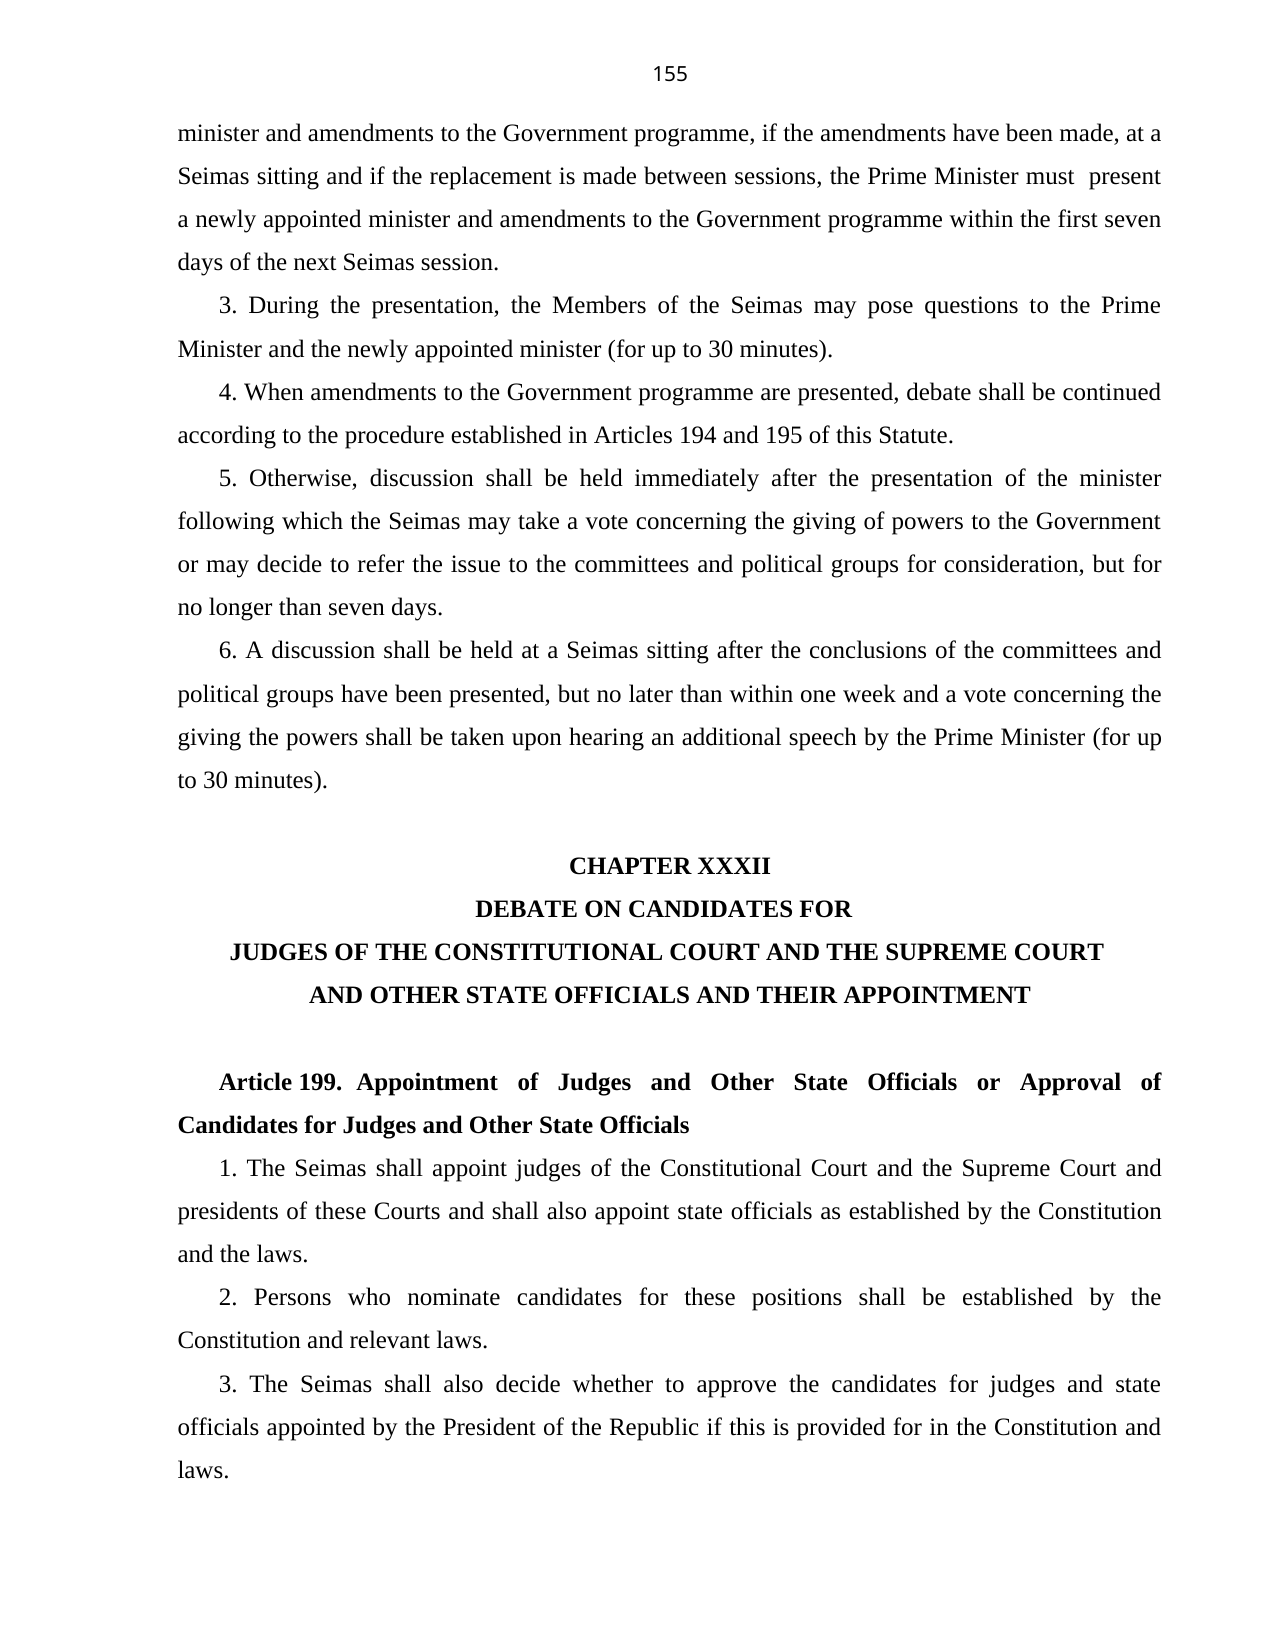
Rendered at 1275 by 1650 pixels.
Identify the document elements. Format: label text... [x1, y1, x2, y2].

text Article 199. Appointment of Judges and Other State Officials or Approval of Candidates for Judges and Other State Officials [177, 1067, 1163, 1139]
text minister and amendments to the Government programme, if the amendments have been made, at a Seimas sitting and if the replacement is made between sessions, the Prime Minister must present a newly appointed minister and amendments to the Government programme within the first seven days of the next Seimas session. [177, 118, 1163, 276]
text 6. A discussion shall be held at a Seimas sitting after the conclusions of the committees and political groups have been presented, but no later than within one week and a vote concerning the giving the powers shall be taken upon hearing an additional speech by the Prime Minister (for up to 30 minutes). [177, 636, 1163, 794]
text JUDGES OF THE CONSTITUTIONAL COURT AND THE SUPREME COURT [177, 937, 1163, 966]
text 3. The Seimas shall also decide whether to approve the candidates for judges and state officials appointed by the President of the Republic if this is provided for in the Constitution and laws. [177, 1369, 1163, 1484]
text 2. Persons who nominate candidates for these positions shall be established by the Constitution and relevant laws. [177, 1282, 1163, 1354]
text 3. During the presentation, the Members of the Seimas may pose questions to the Prime Minister and the newly appointed minister (for up to 30 minutes). [177, 291, 1163, 362]
text Chapter XXXII [177, 851, 1163, 880]
text 1. The Seimas shall appoint judges of the Constitutional Court and the Supreme Court and presidents of these Courts and shall also appoint state officials as established by the Constitution and the laws. [177, 1153, 1163, 1268]
text 5. Otherwise, discussion shall be held immediately after the presentation of the minister following which the Seimas may take a vote concerning the giving of powers to the Government or may decide to refer the issue to the committees and political groups for consideration, but for no longer than seven days. [177, 463, 1163, 621]
text 4. When amendments to the Government programme are presented, debate shall be continued according to the procedure established in Articles 194 and 195 of this Statute. [177, 377, 1163, 449]
text AND OTHER STATE OFFICIALS AND THEIR APPOINTMENT [177, 981, 1163, 1009]
text DEBATE ON CANDIDATES FOR [177, 894, 1163, 923]
